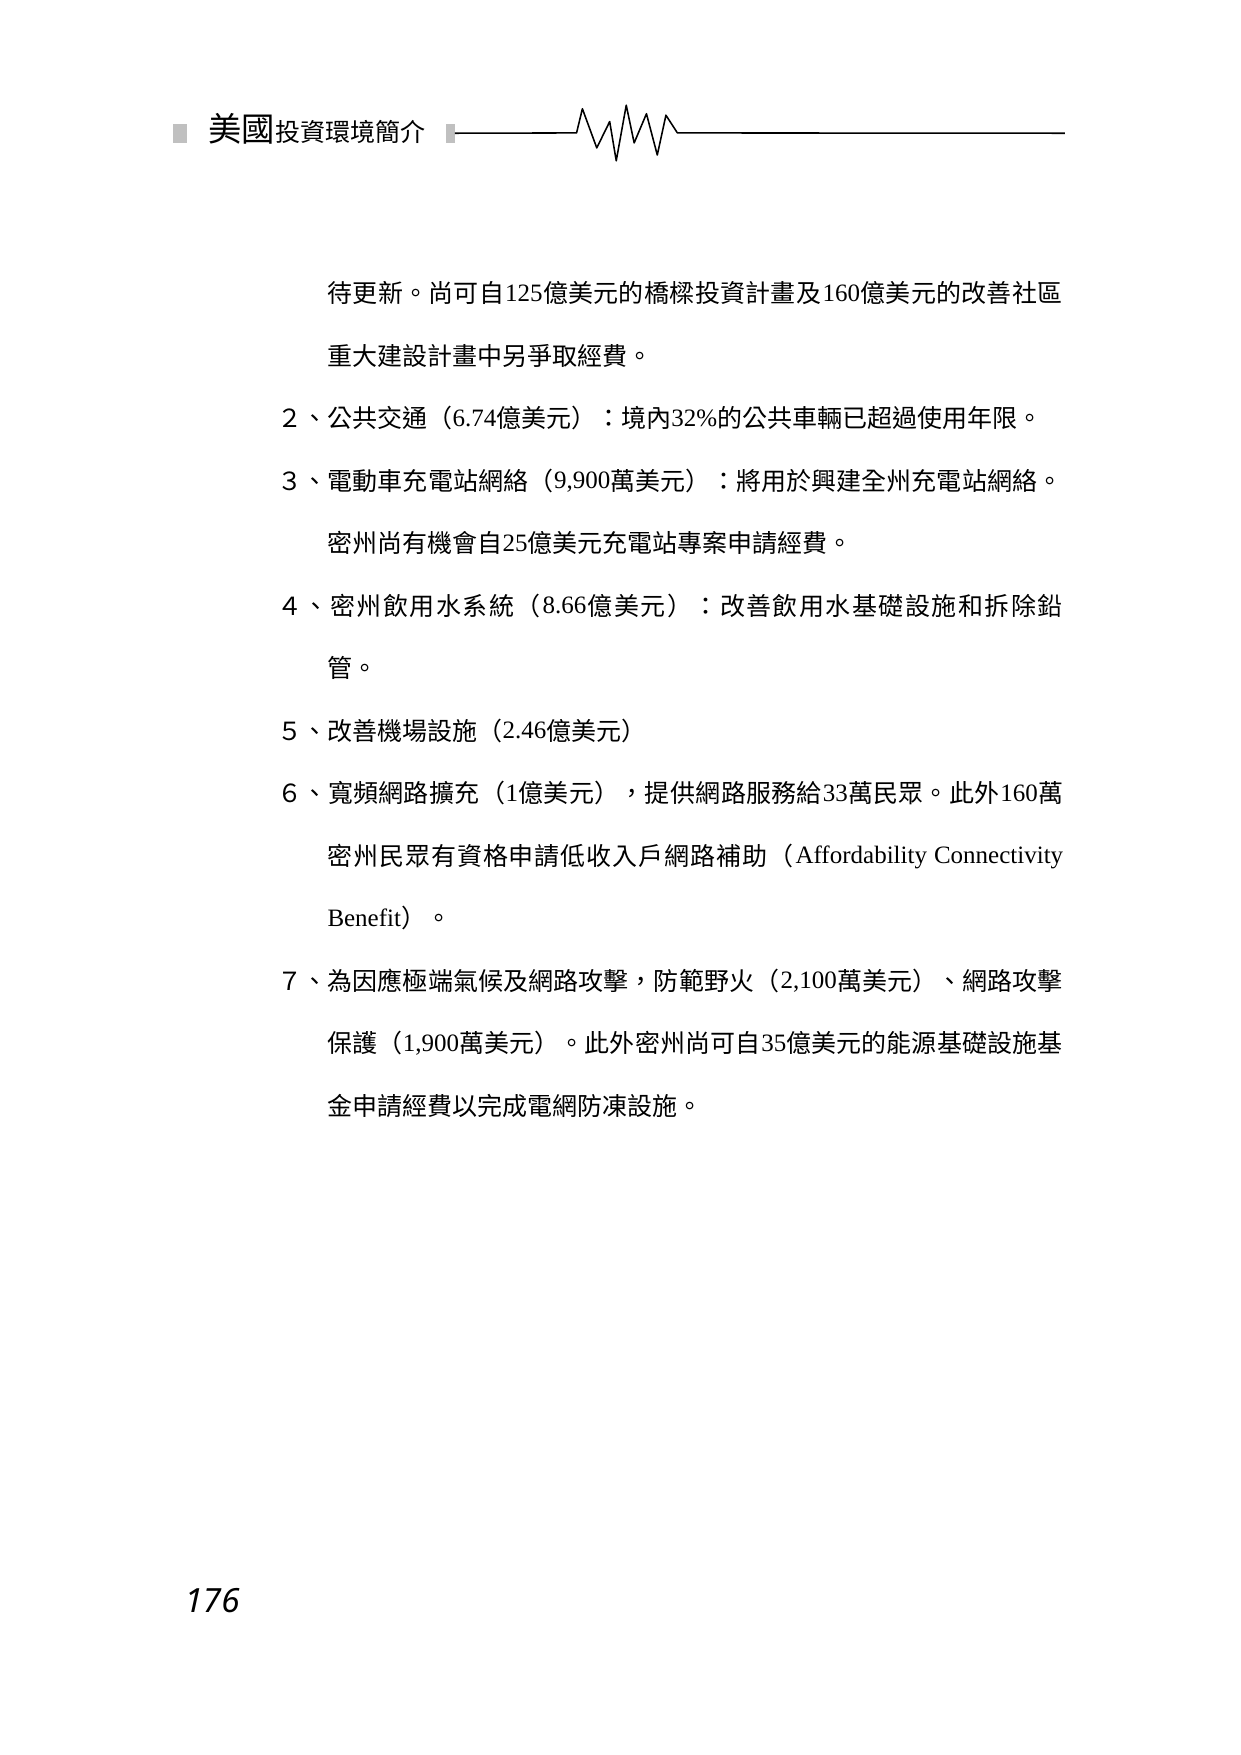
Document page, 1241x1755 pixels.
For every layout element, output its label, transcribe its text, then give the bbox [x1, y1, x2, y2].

text 待更新。尚可自125億美元的橋樑投資計畫及160億美元的改善社區重大建設計畫中另爭取經費。 [277, 250, 1063, 375]
text ４、密州飲用水系統（8.66億美元）：改善飲用水基礎設施和拆除鉛管。 [277, 563, 1063, 688]
text ２、公共交通（6.74億美元）：境內32%的公共車輛已超過使用年限。 [277, 375, 1063, 438]
text ７、為因應極端氣候及網路攻擊，防範野火（2,100萬美元）、網路攻擊保護（1,900萬美元）。此外密州尚可自35億美元的能源基礎設施基金申請經費以完成電網防凍設施。 [277, 938, 1063, 1125]
text ３、電動車充電站網絡（9,900萬美元）：將用於興建全州充電站網絡。密州尚有機會自25億美元充電站專案申請經費。 [277, 438, 1063, 563]
text ５、改善機場設施（2.46億美元） [277, 688, 1063, 750]
text ６、寬頻網路擴充（1億美元），提供網路服務給33萬民眾。此外160萬密州民眾有資格申請低收入戶網路補助（Affordability Connectivity Benefit）。 [277, 750, 1063, 938]
